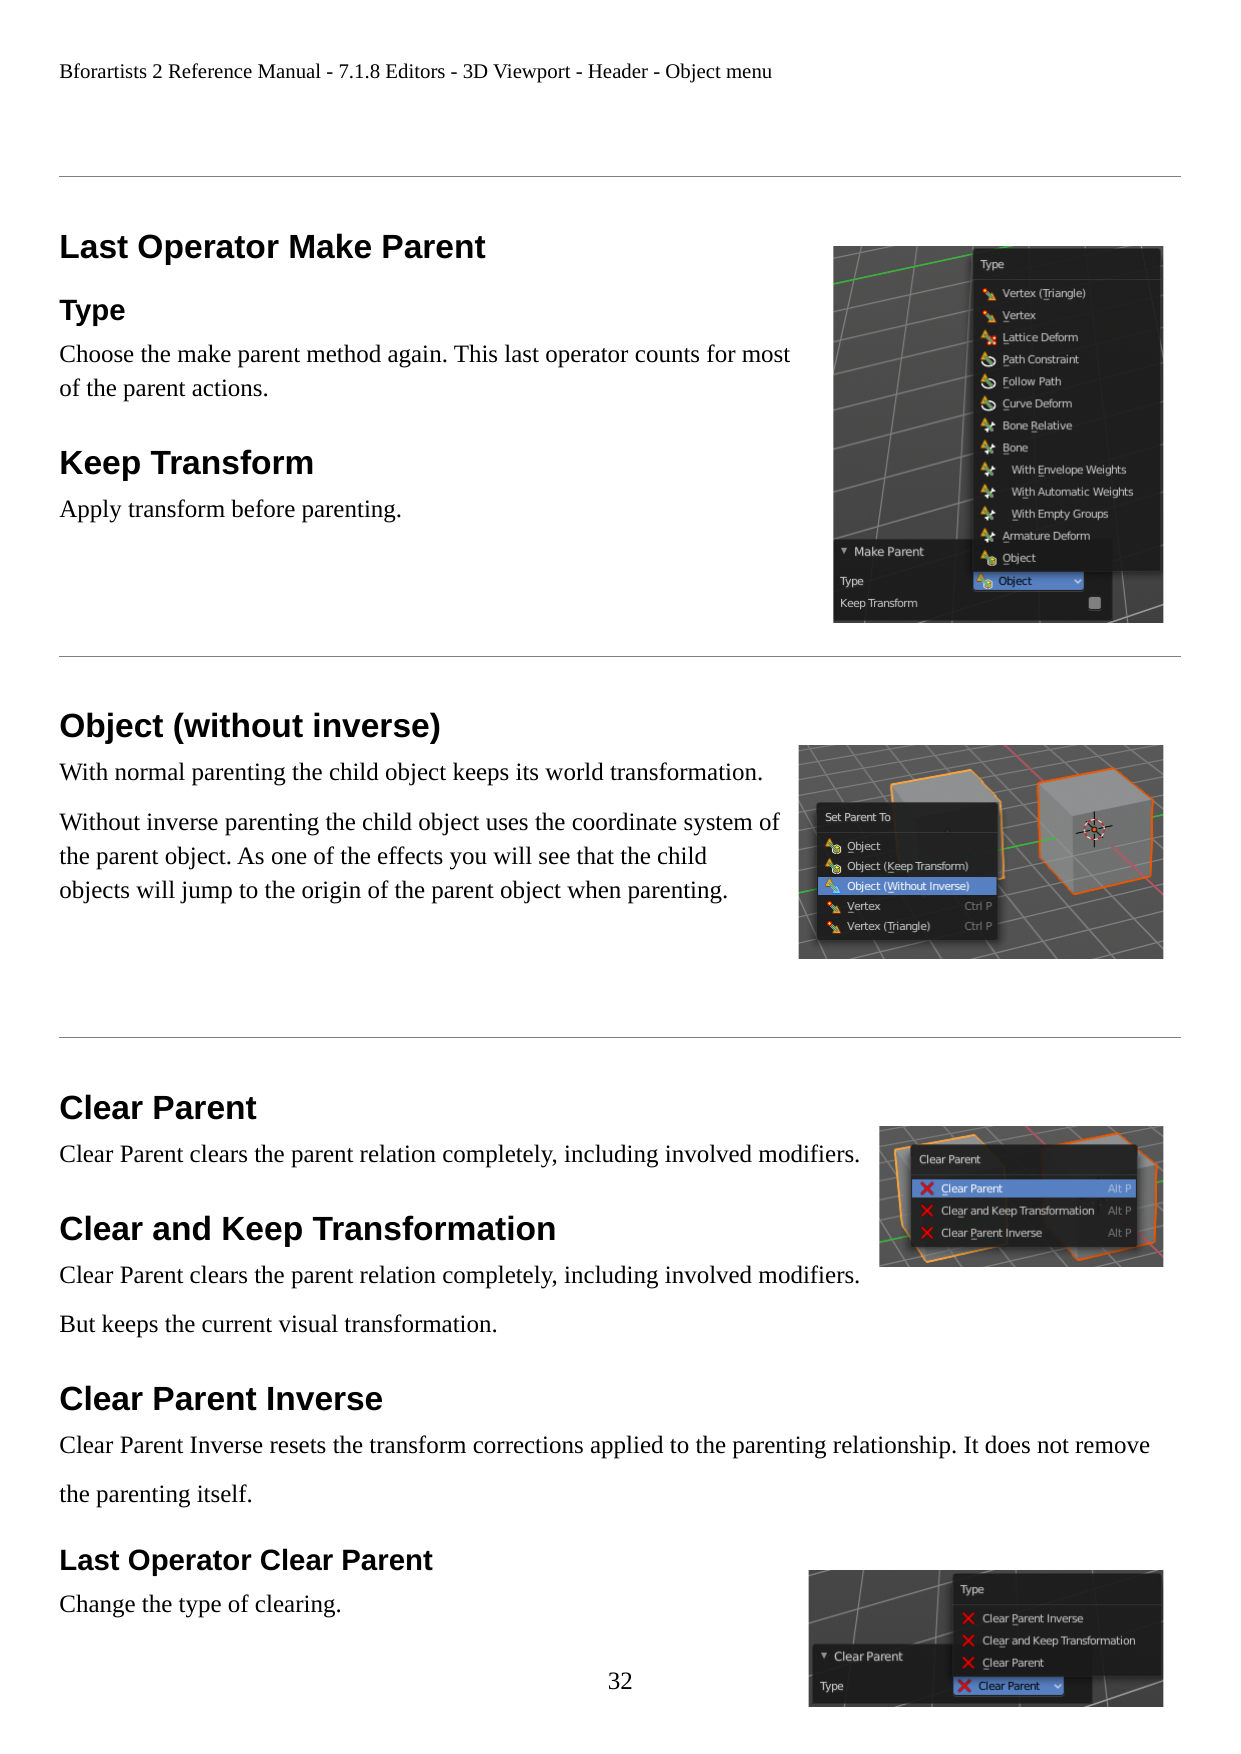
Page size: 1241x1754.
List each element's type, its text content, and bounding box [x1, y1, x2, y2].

subtitle Last Operator Make Parent [59, 227, 1181, 265]
text Clear Parent clears the parent relation completely, including involved modifiers. [59, 1139, 879, 1168]
picture [798, 745, 1164, 959]
subtitle [1164, 1209, 1181, 1247]
text the parenting itself. [59, 1479, 1181, 1508]
subtitle Keep Transform [59, 443, 833, 482]
text Clear Parent Inverse resets the transform corrections applied to the parenting relationship. It does not remove [59, 1430, 1181, 1459]
subtitle [1164, 292, 1181, 326]
subtitle Clear Parent Inverse [59, 1379, 1181, 1417]
text With normal parenting the child object keeps its world transformation. [59, 757, 798, 786]
text But keeps the current visual transformation. [59, 1309, 1181, 1338]
text Choose the make parent method again. This last operator counts for most of the parent actions. [59, 339, 833, 402]
text Without inverse parenting the child object uses the coordinate system of the parent object. As one of the effects you will see that the child objects will jump to the origin of the parent object when parenting. [59, 807, 798, 904]
subtitle [1164, 443, 1181, 482]
subtitle Type [59, 292, 833, 326]
picture [833, 246, 1164, 623]
subtitle Object (without inverse) [59, 706, 1181, 745]
subtitle Clear Parent [59, 1088, 1181, 1126]
text Change the type of clearing. [59, 1589, 808, 1618]
subtitle Clear and Keep Transformation [59, 1209, 879, 1247]
picture [879, 1126, 1164, 1267]
picture [808, 1570, 1164, 1707]
text Apply transform before parenting. [59, 494, 833, 523]
subtitle Last Operator Clear Parent [59, 1543, 1181, 1576]
text Clear Parent clears the parent relation completely, including involved modifiers. [59, 1260, 1181, 1289]
